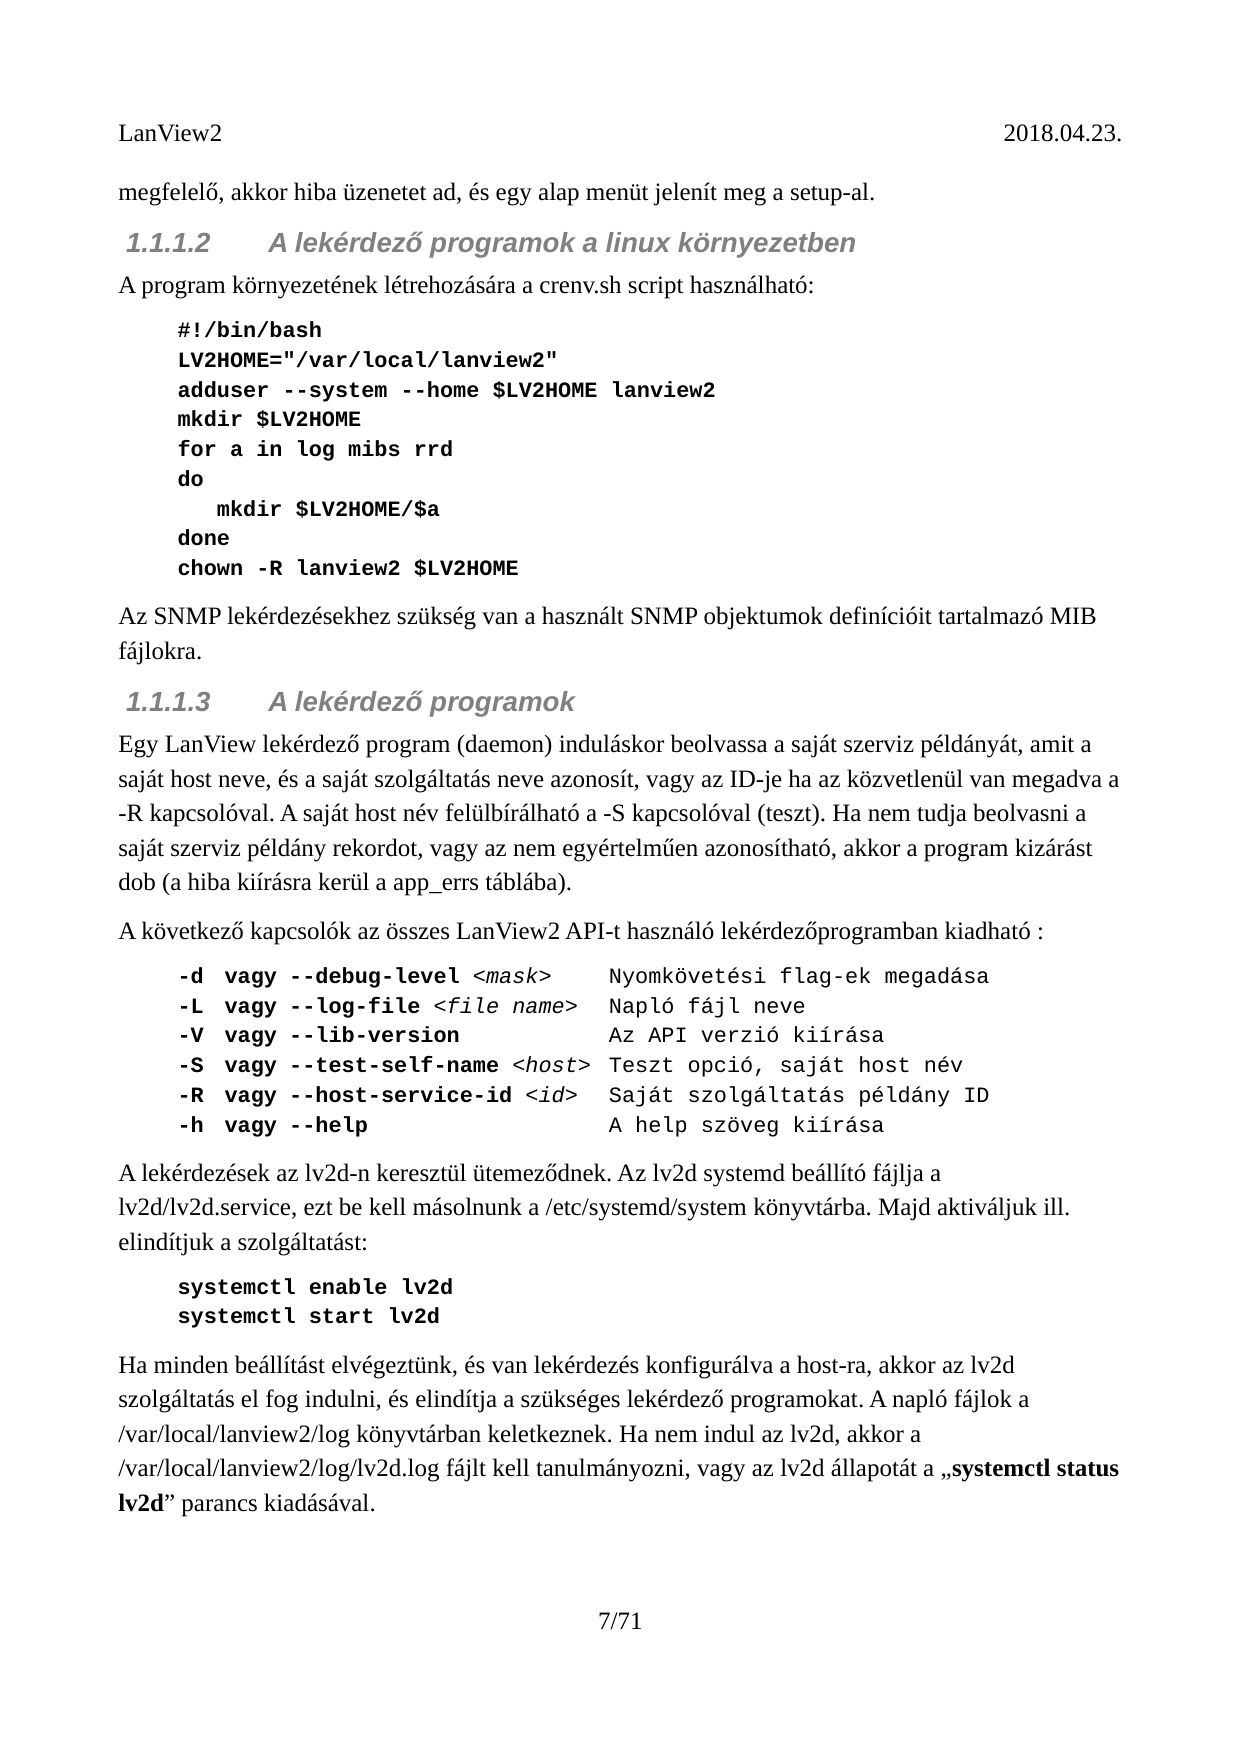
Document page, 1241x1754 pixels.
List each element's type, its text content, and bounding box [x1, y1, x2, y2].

text megfelelő, akkor hiba üzenetet ad, és egy alap menüt jelenít meg a setup-al. [118, 177, 1122, 206]
subtitle A lekérdező programok a linux környezetben [118, 226, 1122, 258]
text Ha minden beállítást elvégeztünk, és van lekérdezés konfigurálva a host-ra, akkor az lv2d szolgáltatás el fog indulni, és elindítja a szükséges lekérdező programokat. A napló fájlok a /var/local/lanview2/log könyvtárban keletkeznek. Ha nem indul az lv2d, akkor a /var/local/lanview2/log/lv2d.log fájlt kell tanulmányozni, vagy az lv2d állapotát a „systemctl status lv2d” parancs kiadásával. [118, 1350, 1122, 1517]
text -d vagy --debug-level <mask> Nyomkövetési flag-ek megadása -L vagy --log-file <file name> Napló fájl neve -V vagy --lib-version Az API verzió kiírása -S vagy --test-self-name <host> Teszt opció, saját host név -R vagy --host-service-id <id> Saját szolgáltatás példány ID -h vagy --help A help szöveg kiírása [177, 965, 1122, 1138]
text #!/bin/bash LV2HOME="/var/local/lanview2" adduser --system --home $LV2HOME lanview2 mkdir $LV2HOME for a in log mibs rrd do mkdir $LV2HOME/$a done chown -R lanview2 $LV2HOME [177, 319, 1122, 582]
text Egy LanView lekérdező program (daemon) induláskor beolvassa a saját szerviz példányát, amit a saját host neve, és a saját szolgáltatás neve azonosít, vagy az ID-je ha az közvetlenül van megadva a -R kapcsolóval. A saját host név felülbírálható a -S kapcsolóval (teszt). Ha nem tudja beolvasni a saját szerviz példány rekordot, vagy az nem egyértelműen azonosítható, akkor a program kizárást dob (a hiba kiírásra kerül a app_errs táblába). [118, 729, 1122, 896]
text A lekérdezések az lv2d-n keresztül ütemeződnek. Az lv2d systemd beállító fájlja a lv2d/lv2d.service, ezt be kell másolnunk a /etc/systemd/system könyvtárba. Majd aktiváljuk ill. elindítjuk a szolgáltatást: [118, 1158, 1122, 1256]
subtitle A lekérdező programok [118, 685, 1122, 717]
text Az SNMP lekérdezésekhez szükség van a használt SNMP objektumok definícióit tartalmazó MIB fájlokra. [118, 601, 1122, 664]
text systemctl enable lv2d systemctl start lv2d [177, 1276, 1122, 1331]
text A következő kapcsolók az összes LanView2 API-t használó lekérdezőprogramban kiadható : [118, 916, 1122, 945]
text A program környezetének létrehozására a crenv.sh script használható: [118, 271, 1122, 299]
